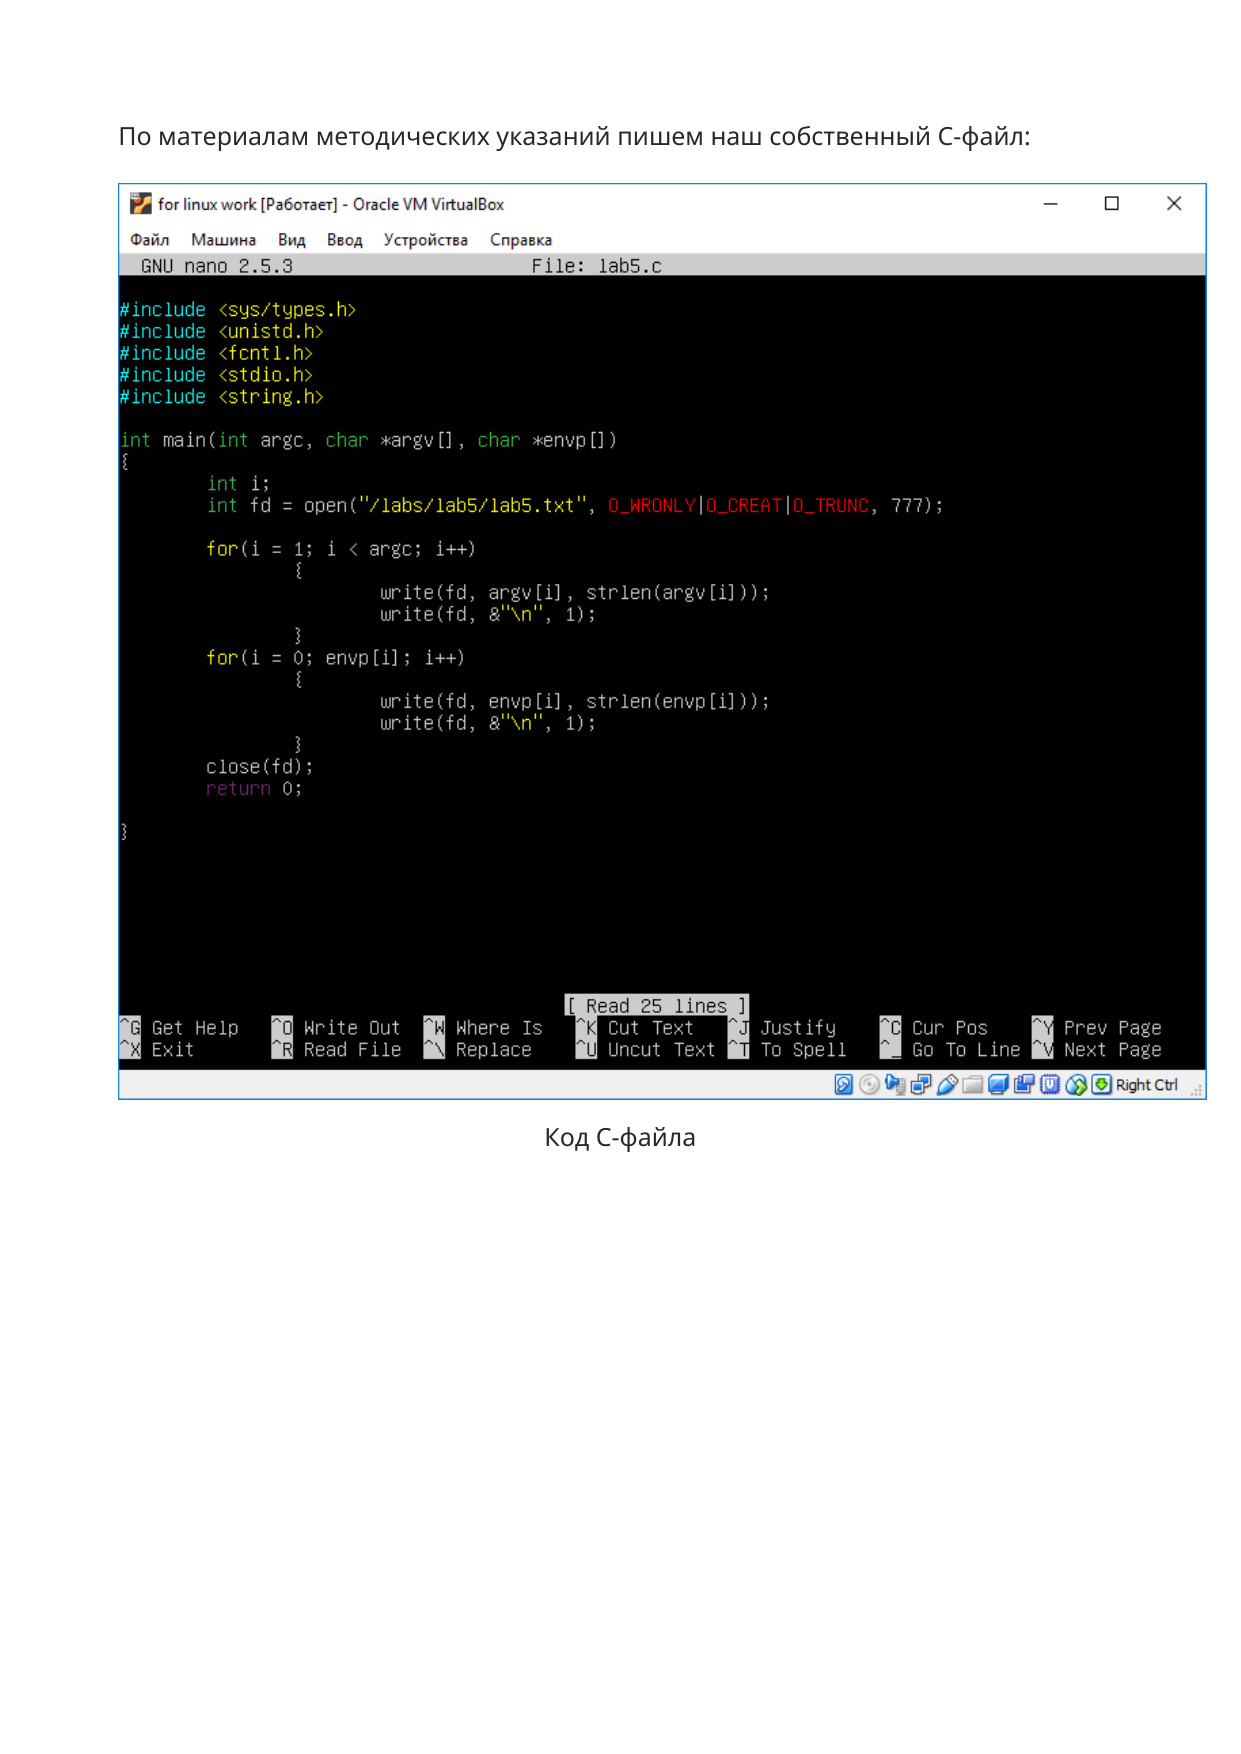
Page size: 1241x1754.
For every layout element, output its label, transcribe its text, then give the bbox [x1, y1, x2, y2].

picture [118, 183, 1207, 1100]
text Код С-файла [118, 1120, 1122, 1154]
text По материалам методических указаний пишем наш собственный С-файл: [118, 118, 1122, 152]
